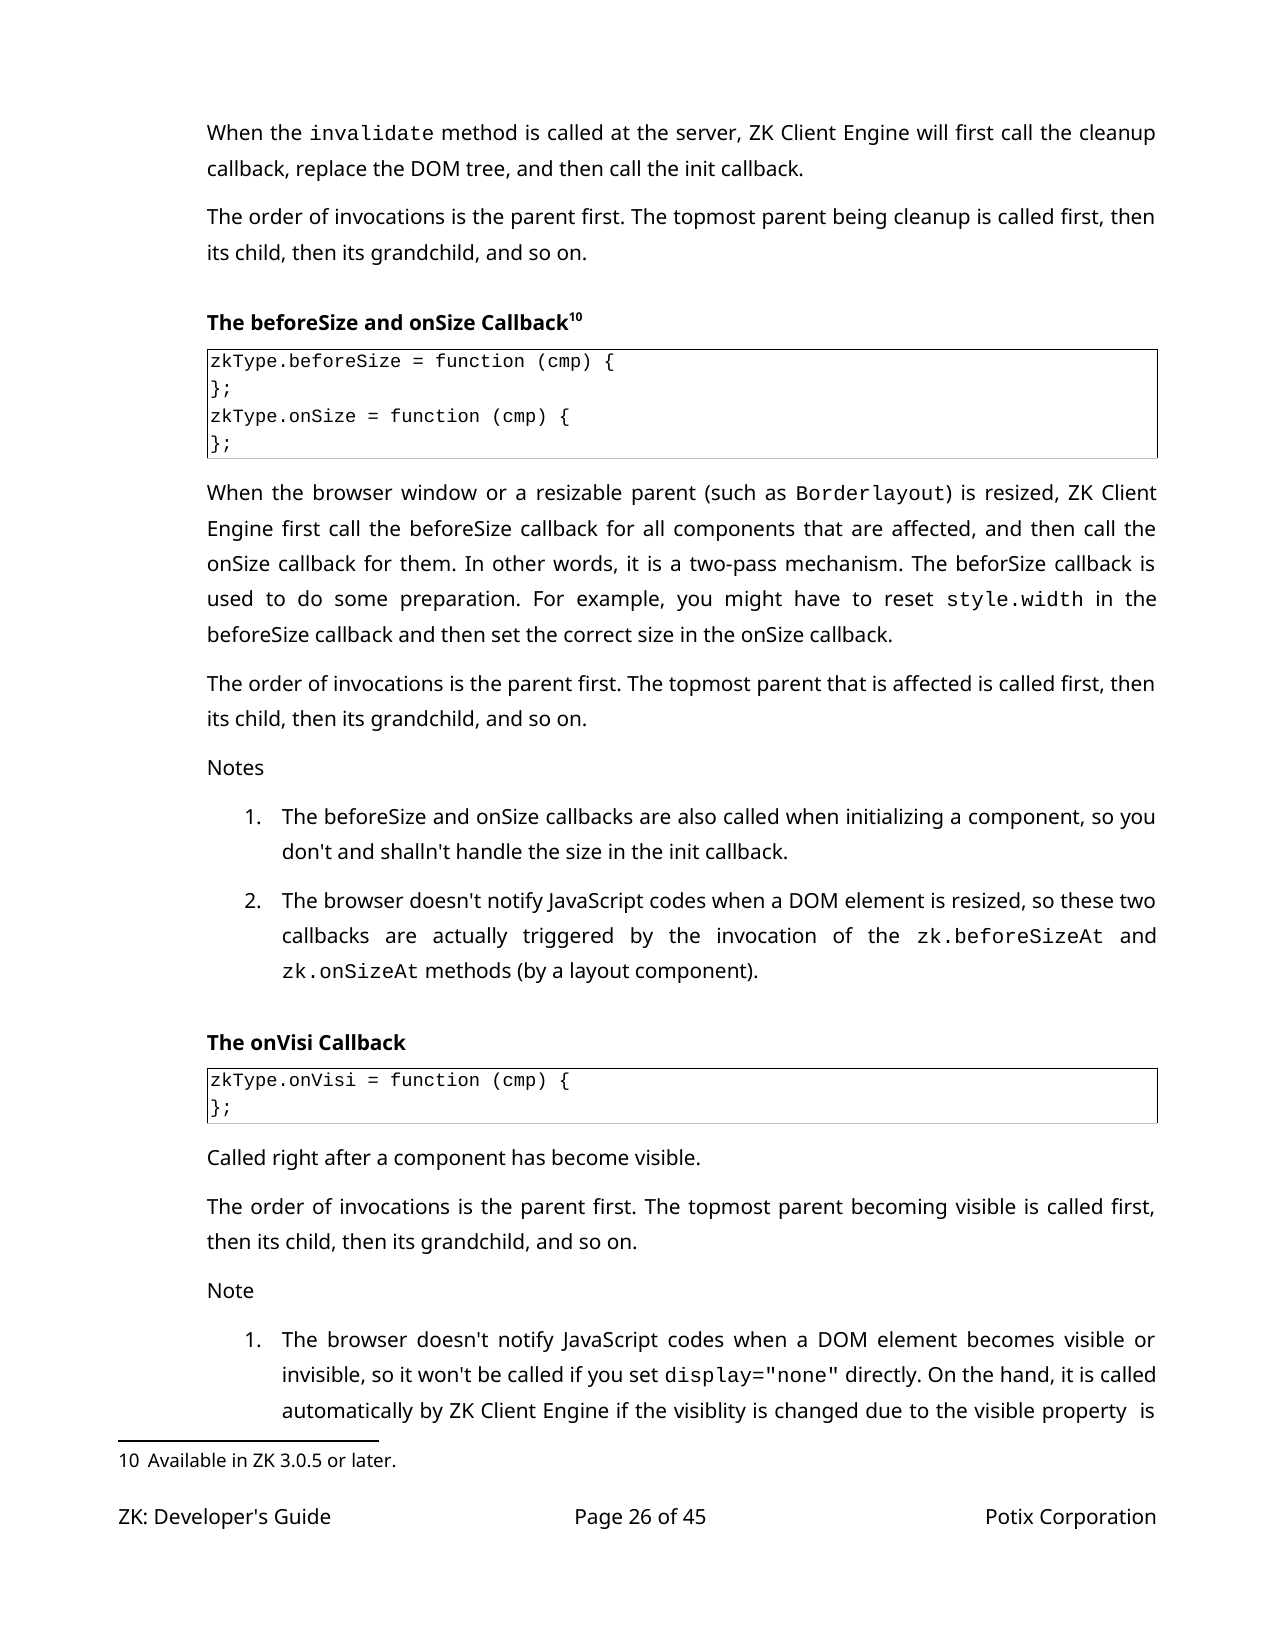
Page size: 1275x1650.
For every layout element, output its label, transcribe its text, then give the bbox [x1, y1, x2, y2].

subtitle The onVisi Callback [207, 1028, 1157, 1056]
list The browser doesn't notify JavaScript codes when a DOM element becomes visible or invisible, so it won't be called if you set display="none" directly. On the hand, it is called automatically by ZK Client Engine if the visiblity is changed due to the visible property is [244, 1325, 1157, 1424]
text }; [208, 376, 1157, 401]
text }; [208, 1095, 1157, 1123]
list The beforeSize and onSize callbacks are also called when initializing a component, so you don't and shalln't handle the size in the init callback. [244, 802, 1157, 865]
text When the invalidate method is called at the server, ZK Client Engine will first call the cleanup callback, replace the DOM tree, and then call the init callback. [207, 118, 1157, 182]
list The browser doesn't notify JavaScript codes when a DOM element is resized, so these two callbacks are actually triggered by the invocation of the zk.beforeSizeAt and zk.onSizeAt methods (by a layout component). [244, 886, 1157, 985]
text The order of invocations is the parent first. The topmost parent that is affected is called first, then its child, then its grandchild, and so on. [207, 669, 1157, 732]
text Notes [207, 753, 1157, 781]
text zkType.beforeSize = function (cmp) { [208, 350, 1157, 373]
text zkType.onSize = function (cmp) { [208, 403, 1157, 428]
text The order of invocations is the parent first. The topmost parent being cleanup is called first, then its child, then its grandchild, and so on. [207, 202, 1157, 266]
text }; [208, 431, 1157, 458]
text zkType.onVisi = function (cmp) { [208, 1069, 1157, 1092]
text Available in ZK 3.0.5 or later. [118, 1447, 1157, 1473]
subtitle The beforeSize and onSize Callback [207, 308, 1157, 337]
text The order of invocations is the parent first. The topmost parent becoming visible is called first, then its child, then its grandchild, and so on. [207, 1192, 1157, 1256]
text Note [207, 1276, 1157, 1304]
text When the browser window or a resizable parent (such as Borderlayout) is resized, ZK Client Engine first call the beforeSize callback for all components that are affected, and then call the onSize callback for them. In other words, it is a two-pass mechanism. The beforSize callback is used to do some preparation. For example, you might have to reset style.width in the beforeSize callback and then set the correct size in the onSize callback. [207, 478, 1157, 648]
text Called right after a component has become visible. [207, 1143, 1157, 1172]
